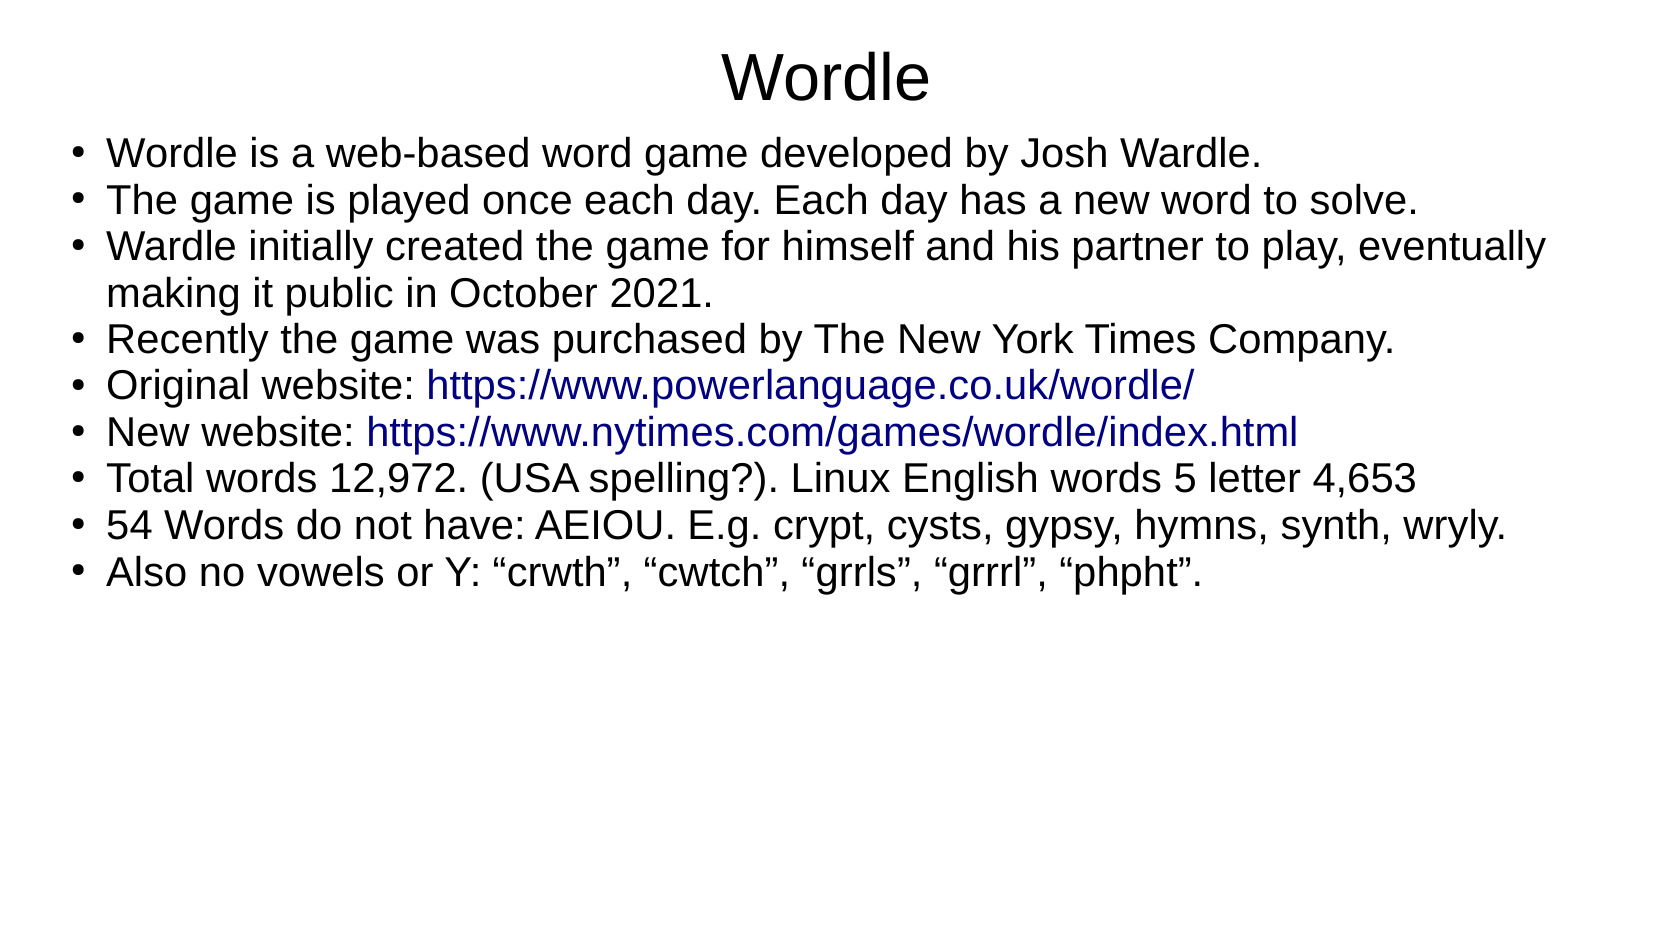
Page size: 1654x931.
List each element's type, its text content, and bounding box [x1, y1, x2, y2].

subtitle Wordle is a web-based word game developed by Josh Wardle. The game is played once each day. Each day has a new word to solve. Wardle initially created the game for himself and his partner to play, eventually making it public in October 2021. Recently the game was purchased by The New York Times Company. Original website: https://www.powerlanguage.co.uk/wordle/ New website: https://www.nytimes.com/games/wordle/index.html Total words 12,972. (USA spelling?). Linux English words 5 letter 4,653 54 Words do not have: AEIOU. E.g. crypt, cysts, gypsy, hymns, synth, wryly. Also no vowels or Y: “crwth”, “cwtch”, “grrls”, “grrrl”, “phpht”. [70, 129, 1559, 863]
title Wordle [82, 37, 1571, 119]
